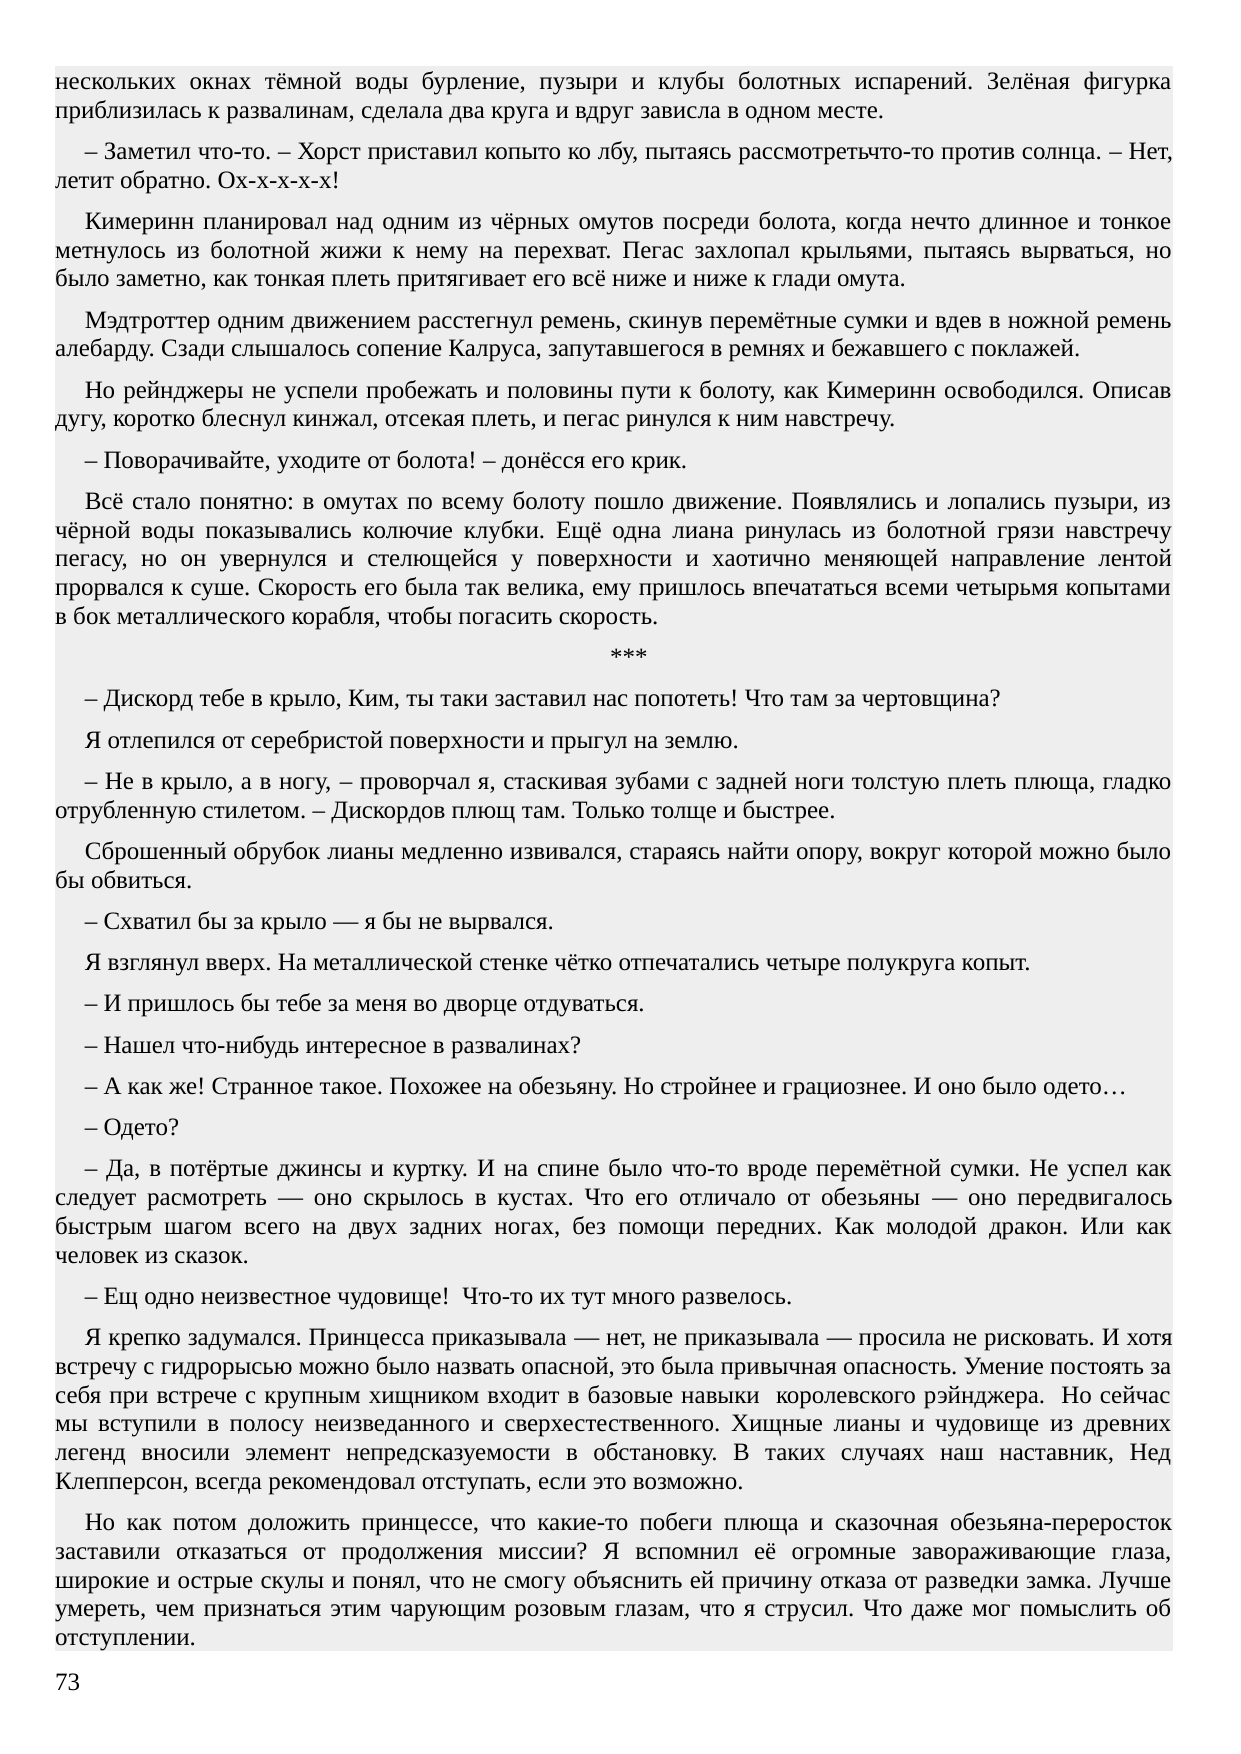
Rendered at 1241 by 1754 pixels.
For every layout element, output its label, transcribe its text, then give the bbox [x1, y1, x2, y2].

text нескольких окнах тёмной воды бурление, пузыри и клубы болотных испарений. Зелёная фигурка приблизилась к развалинам, сделала два круга и вдруг зависла в одном месте. [55, 66, 1173, 123]
text *** [55, 642, 1173, 671]
text – Не в крыло, а в ногу, – проворчал я, стаскивая зубами с задней ноги толстую плеть плюща, гладко отрубленную стилетом. – Дискордов плющ там. Только толще и быстрее. [55, 766, 1173, 823]
text Кимеринн планировал над одним из чёрных омутов посреди болота, когда нечто длинное и тонкое метнулось из болотной жижи к нему на перехват. Пегас захлопал крыльями, пытаясь вырваться, но было заметно, как тонкая плеть притягивает его всё ниже и ниже к глади омута. [55, 206, 1173, 292]
text Мэдтроттер одним движением расстегнул ремень, скинув перемётные сумки и вдев в ножной ремень алебарду. Сзади слышалось сопение Калруса, запутавшегося в ремнях и бежавшего с поклажей. [55, 305, 1173, 362]
text – Поворачивайте, уходите от болота! – донёсся его крик. [55, 445, 1173, 473]
text Сброшенный обрубок лианы медленно извивался, стараясь найти опору, вокруг которой можно было бы обвиться. [55, 836, 1173, 893]
text – Дискорд тебе в крыло, Ким, ты таки заставил нас попотеть! Что там за чертовщина? [55, 683, 1173, 712]
text Всё стало понятно: в омутах по всему болоту пошло движение. Появлялись и лопались пузыри, из чёрной воды показывались колючие клубки. Ещё одна лиана ринулась из болотной грязи навстречу пегасу, но он увернулся и стелющейся у поверхности и хаотично меняющей направление лентой прорвался к суше. Скорость его была так велика, ему пришлось впечататься всеми четырьмя копытами в бок металлического корабля, чтобы погасить скорость. [55, 486, 1173, 630]
text – Заметил что-то. – Хорст приставил копыто ко лбу, пытаясь рассмотретьчто-то против солнца. – Нет, летит обратно. Ох-х-х-х-х! [55, 136, 1173, 193]
text Я отлепился от серебристой поверхности и прыгул на землю. [55, 725, 1173, 753]
text Но как потом доложить принцессе, что какие-то побеги плюща и сказочная обезьяна-переросток заставили отказаться от продолжения миссии? Я вспомнил её огромные завораживающие глаза, широкие и острые скулы и понял, что не смогу объяснить ей причину отказа от разведки замка. Лучше умереть, чем признаться этим чарующим розовым глазам, что я струсил. Что даже мог помыслить об отступлении. [55, 1507, 1173, 1651]
text – Да, в потёртые джинсы и куртку. И на спине было что-то вроде перемётной сумки. Не успел как следует расмотреть — оно скрылось в кустах. Что его отличало от обезьяны — оно передвигалось быстрым шагом всего на двух задних ногах, без помощи передних. Как молодой дракон. Или как человек из сказок. [55, 1153, 1173, 1268]
text – Одето? [55, 1112, 1173, 1141]
text Но рейнджеры не успели пробежать и половины пути к болоту, как Кимеринн освободился. Описав дугу, коротко блеснул кинжал, отсекая плеть, и пегас ринулся к ним навстречу. [55, 375, 1173, 432]
text – Ещ одно неизвестное чудовище! Что-то их тут много развелось. [55, 1281, 1173, 1310]
text Я крепко задумался. Принцесса приказывала — нет, не приказывала — просила не рисковать. И хотя встречу с гидрорысью можно было назвать опасной, это была привычная опасность. Умение постоять за себя при встрече с крупным хищником входит в базовые навыки королевского рэйнджера. Но сейчас мы вступили в полосу неизведанного и сверхестественного. Хищные лианы и чудовище из древних легенд вносили элемент непредсказуемости в обстановку. В таких случаях наш наставник, Нед Клепперсон, всегда рекомендовал отступать, если это возможно. [55, 1322, 1173, 1495]
text Я взглянул вверх. На металлической стенке чётко отпечатались четыре полукруга копыт. [55, 947, 1173, 976]
text – А как же! Странное такое. Похожее на обезьяну. Но стройнее и грациознее. И оно было одето… [55, 1071, 1173, 1100]
text – Схватил бы за крыло — я бы не вырвался. [55, 906, 1173, 935]
text – И пришлось бы тебе за меня во дворце отдуваться. [55, 988, 1173, 1017]
text – Нашел что-нибудь интересное в развалинах? [55, 1030, 1173, 1058]
